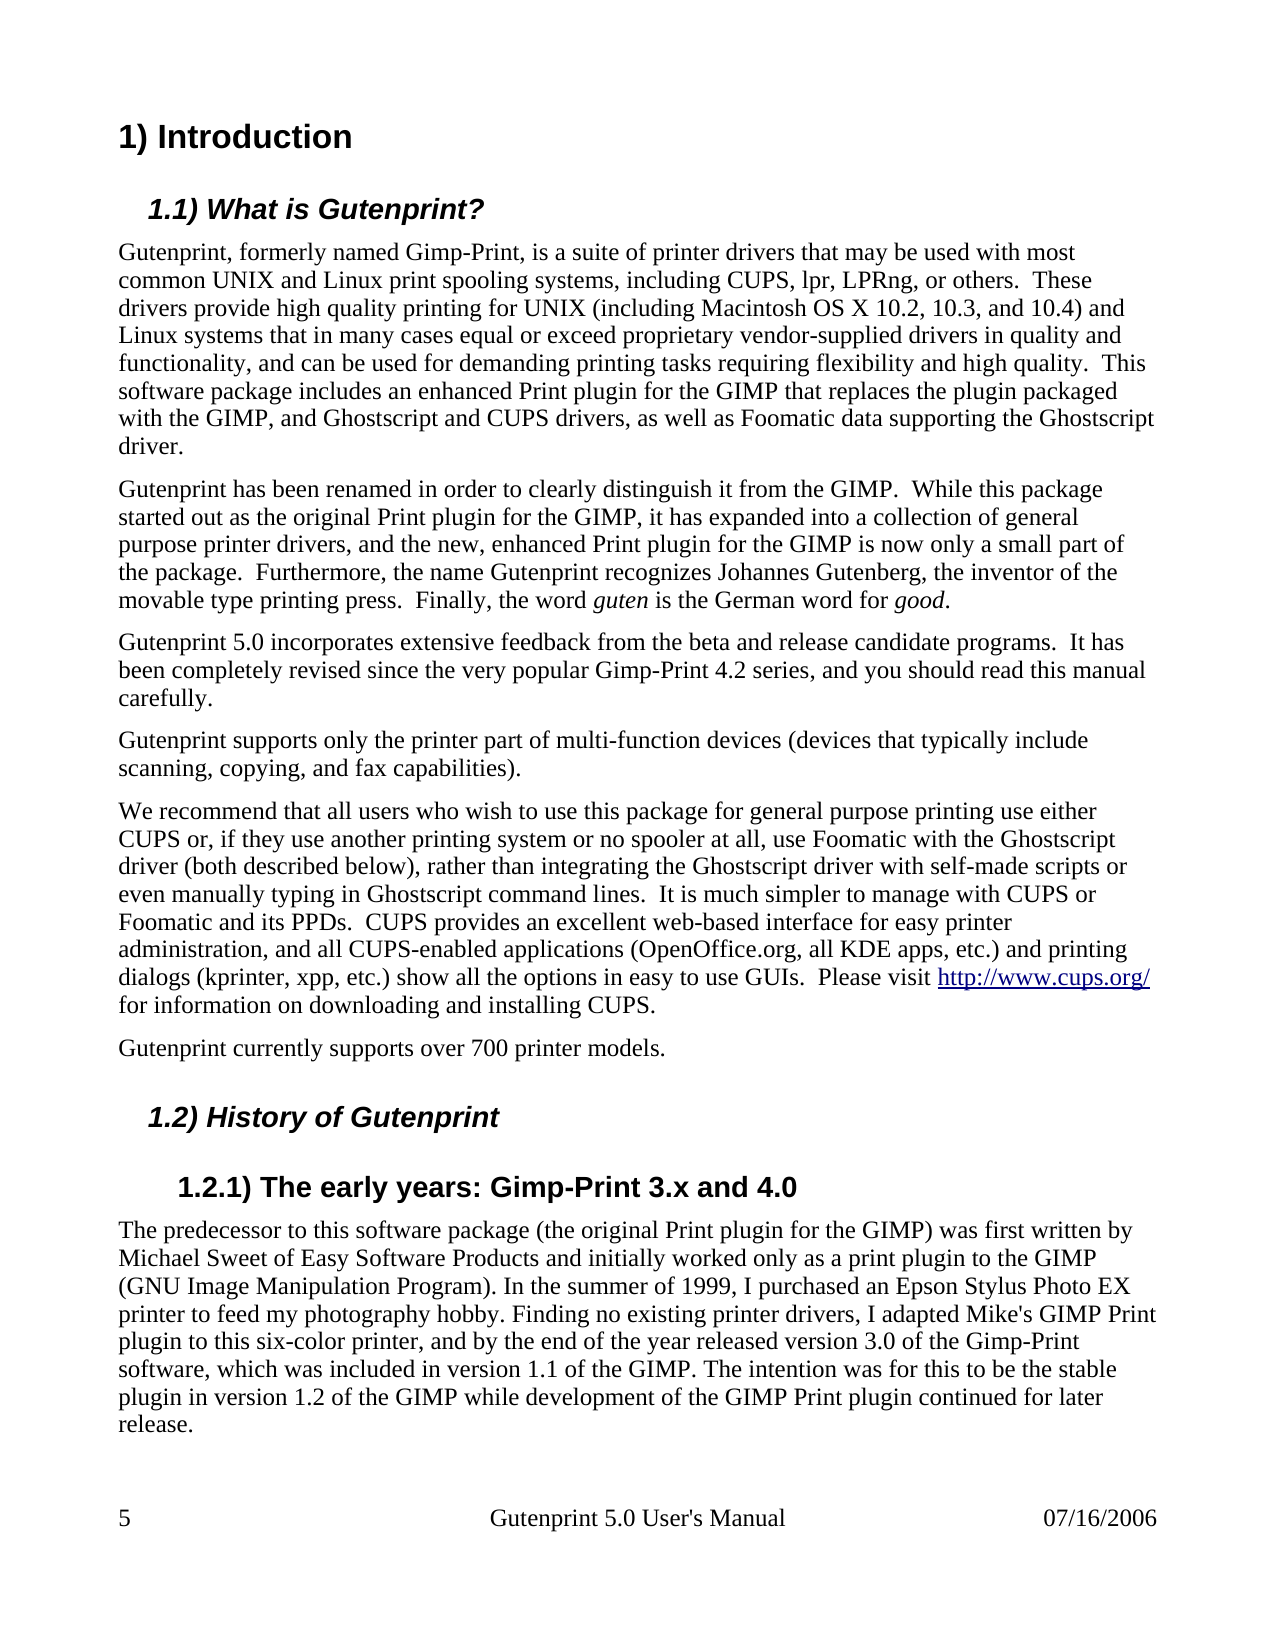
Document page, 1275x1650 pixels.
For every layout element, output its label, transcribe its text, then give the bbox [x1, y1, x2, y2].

text Gutenprint, formerly named Gimp-Print, is a suite of printer drivers that may be used with most common UNIX and Linux print spooling systems, including CUPS, lpr, LPRng, or others. These drivers provide high quality printing for UNIX (including Macintosh OS X 10.2, 10.3, and 10.4) and Linux systems that in many cases equal or exceed proprietary vendor-supplied drivers in quality and functionality, and can be used for demanding printing tasks requiring flexibility and high quality. This software package includes an enhanced Print plugin for the GIMP that replaces the plugin packaged with the GIMP, and Ghostscript and CUPS drivers, as well as Foomatic data supporting the Ghostscript driver. [118, 238, 1157, 460]
text Gutenprint currently supports over 700 printer models. [118, 1034, 1157, 1061]
subtitle Introduction [118, 118, 1157, 156]
text The predecessor to this software package (the original Print plugin for the GIMP) was first written by Michael Sweet of Easy Software Products and initially worked only as a print plugin to the GIMP (GNU Image Manipulation Program). In the summer of 1999, I purchased an Epson Stylus Photo EX printer to feed my photography hobby. Finding no existing printer drivers, I adapted Mike's GIMP Print plugin to this six-color printer, and by the end of the year released version 3.0 of the Gimp-Print software, which was included in version 1.1 of the GIMP. The intention was for this to be the stable plugin in version 1.2 of the GIMP while development of the GIMP Print plugin continued for later release. [118, 1217, 1157, 1438]
subtitle History of Gutenprint [148, 1101, 1157, 1134]
text Gutenprint has been renamed in order to clearly distinguish it from the GIMP. While this package started out as the original Print plugin for the GIMP, it has expanded into a collection of general purpose printer drivers, and the new, enhanced Print plugin for the GIMP is now only a small part of the package. Furthermore, the name Gutenprint recognizes Johannes Gutenberg, the inventor of the movable type printing press. Finally, the word guten is the German word for good. [118, 475, 1157, 613]
subtitle What is Gutenprint? [148, 193, 1157, 226]
subtitle The early years: Gimp-Print 3.x and 4.0 [177, 1171, 1157, 1204]
text We recommend that all users who wish to use this package for general purpose printing use either CUPS or, if they use another printing system or no spooler at all, use Foomatic with the Ghostscript driver (both described below), rather than integrating the Ghostscript driver with self-made scripts or even manually typing in Ghostscript command lines. It is much simpler to manage with CUPS or Foomatic and its PPDs. CUPS provides an excellent web-based interface for easy printer administration, and all CUPS-enabled applications (OpenOffice.org, all KDE apps, etc.) and printing dialogs (kprinter, xpp, etc.) show all the options in easy to use GUIs. Please visit http://www.cups.org/ for information on downloading and installing CUPS. [118, 797, 1157, 1019]
text Gutenprint supports only the printer part of multi-function devices (devices that typically include scanning, copying, and fax capabilities). [118, 727, 1157, 782]
text Gutenprint 5.0 incorporates extensive feedback from the beta and release candidate programs. It has been completely revised since the very popular Gimp-Print 4.2 series, and you should read this manual carefully. [118, 628, 1157, 712]
